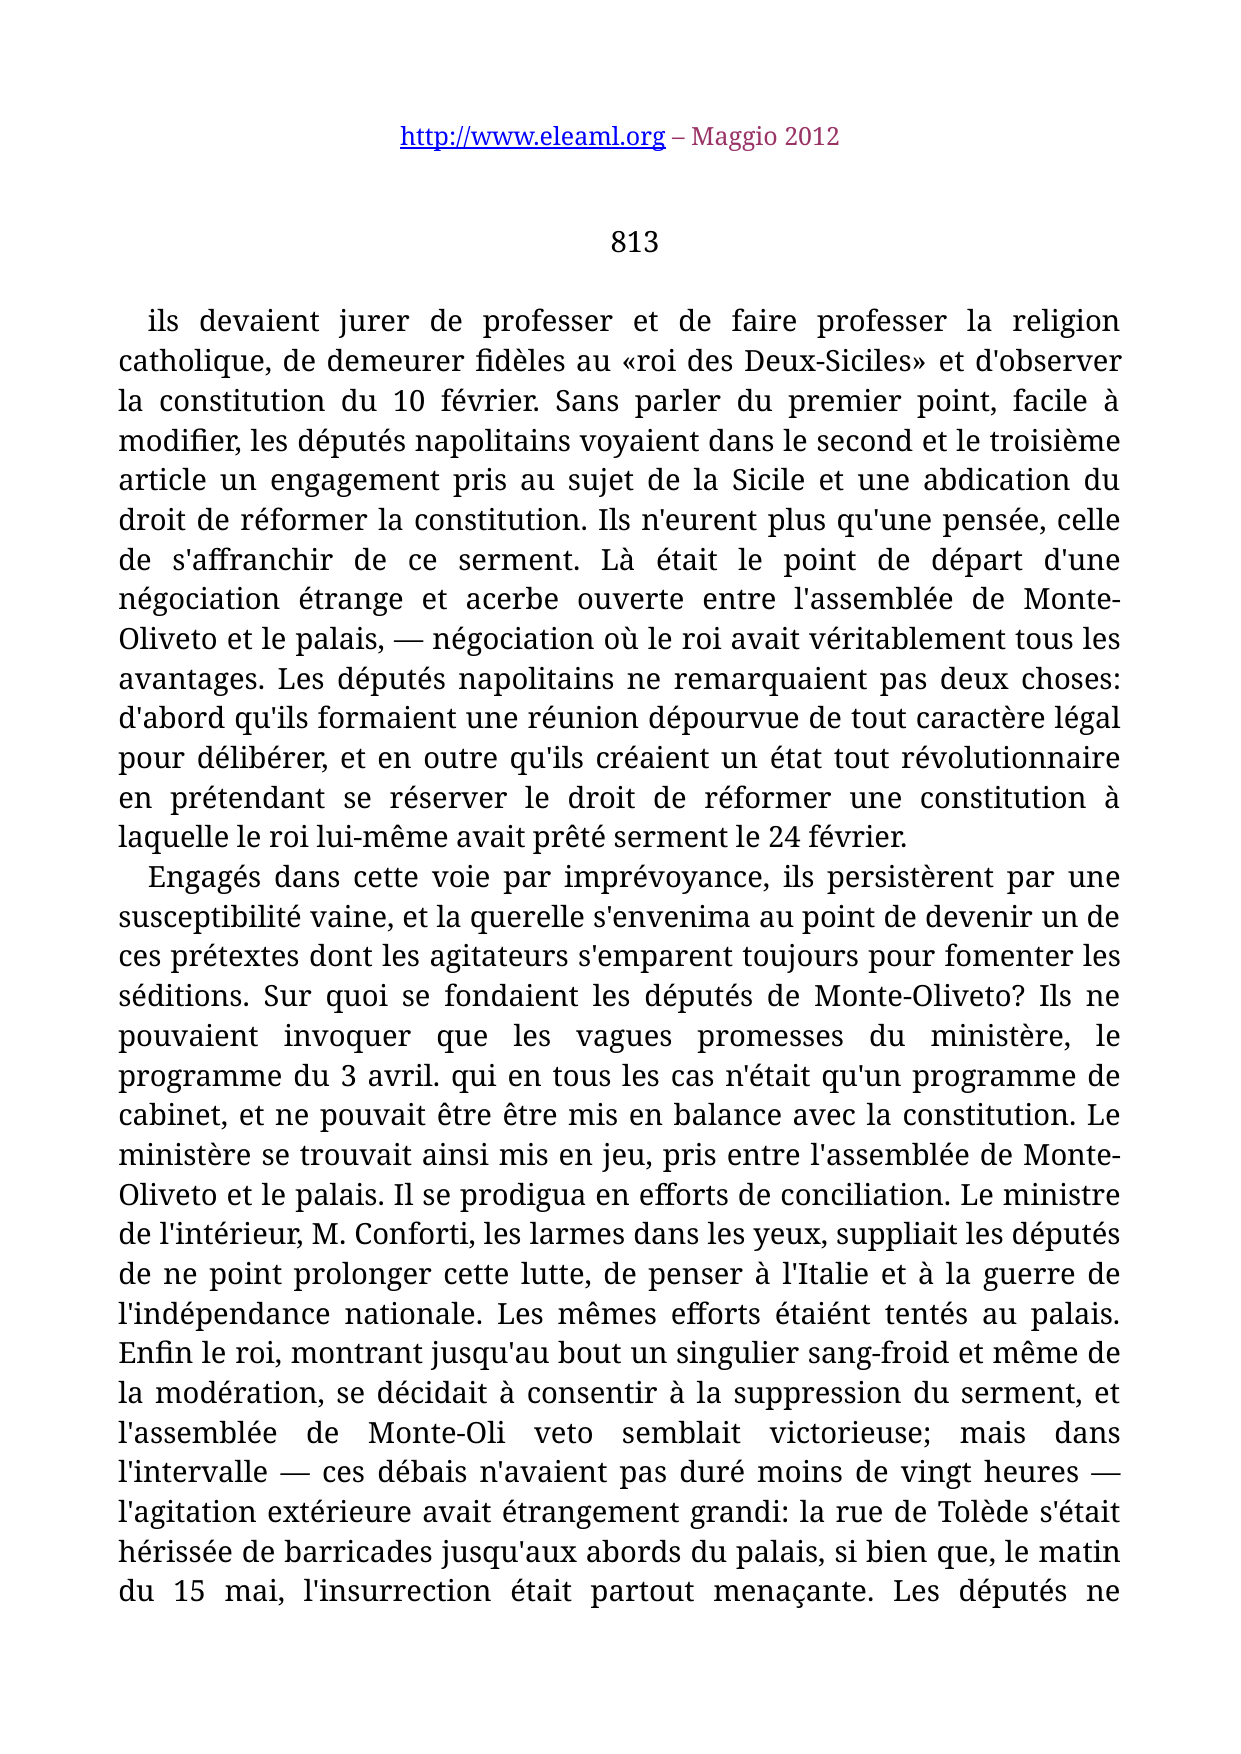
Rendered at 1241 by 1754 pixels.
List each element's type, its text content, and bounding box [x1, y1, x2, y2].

text 813 [118, 221, 1122, 261]
text Engagés dans cette voie par imprévoyance, ils persistèrent par une susceptibilité vaine, et la querelle s'envenima au point de devenir un de ces prétextes dont les agitateurs s'emparent toujours pour fomenter les séditions. Sur quoi se fondaient les députés de Monte-Oliveto? Ils ne pouvaient invoquer que les vagues promesses du ministère, le programme du 3 avril. qui en tous les cas n'était qu'un programme de cabinet, et ne pouvait être être mis en balance avec la constitution. Le ministère se trouvait ainsi mis en jeu, pris entre l'assemblée de Monte-Oliveto et le palais. Il se prodigua en efforts de conciliation. Le ministre de l'intérieur, M. Conforti, les larmes dans les yeux, suppliait les députés de ne point prolonger cette lutte, de penser à l'Italie et à la guerre de l'indépendance nationale. Les mêmes efforts étaiént tentés au palais. Enfin le roi, montrant jusqu'au bout un singulier sang-froid et même de la modération, se décidait à consentir à la suppression du serment, et l'assemblée de Monte-Oli veto semblait victorieuse; mais dans l'intervalle — ces débais n'avaient pas duré moins de vingt heures — l'agitation extérieure avait étrangement grandi: la rue de Tolède s'était hérissée de barricades jusqu'aux abords du palais, si bien que, le matin du 15 mai, l'insurrection était partout menaçante. Les députés ne [118, 856, 1122, 1610]
text ils devaient jurer de professer et de faire professer la religion catholique, de demeurer fidèles au «roi des Deux-Siciles» et d'observer la constitution du 10 février. Sans parler du premier point, facile à modifier, les députés napolitains voyaient dans le second et le troisième article un engagement pris au sujet de la Sicile et une abdication du droit de réformer la constitution. Ils n'eurent plus qu'une pensée, celle de s'affranchir de ce serment. Là était le point de départ d'une négociation étrange et acerbe ouverte entre l'assemblée de Monte-Oliveto et le palais, — négociation où le roi avait véritablement tous les avantages. Les députés napolitains ne remarquaient pas deux choses: d'abord qu'ils formaient une réunion dépourvue de tout caractère légal pour délibérer, et en outre qu'ils créaient un état tout révolutionnaire en prétendant se réserver le droit de réformer une constitution à laquelle le roi lui-même avait prêté serment le 24 février. [118, 301, 1122, 856]
